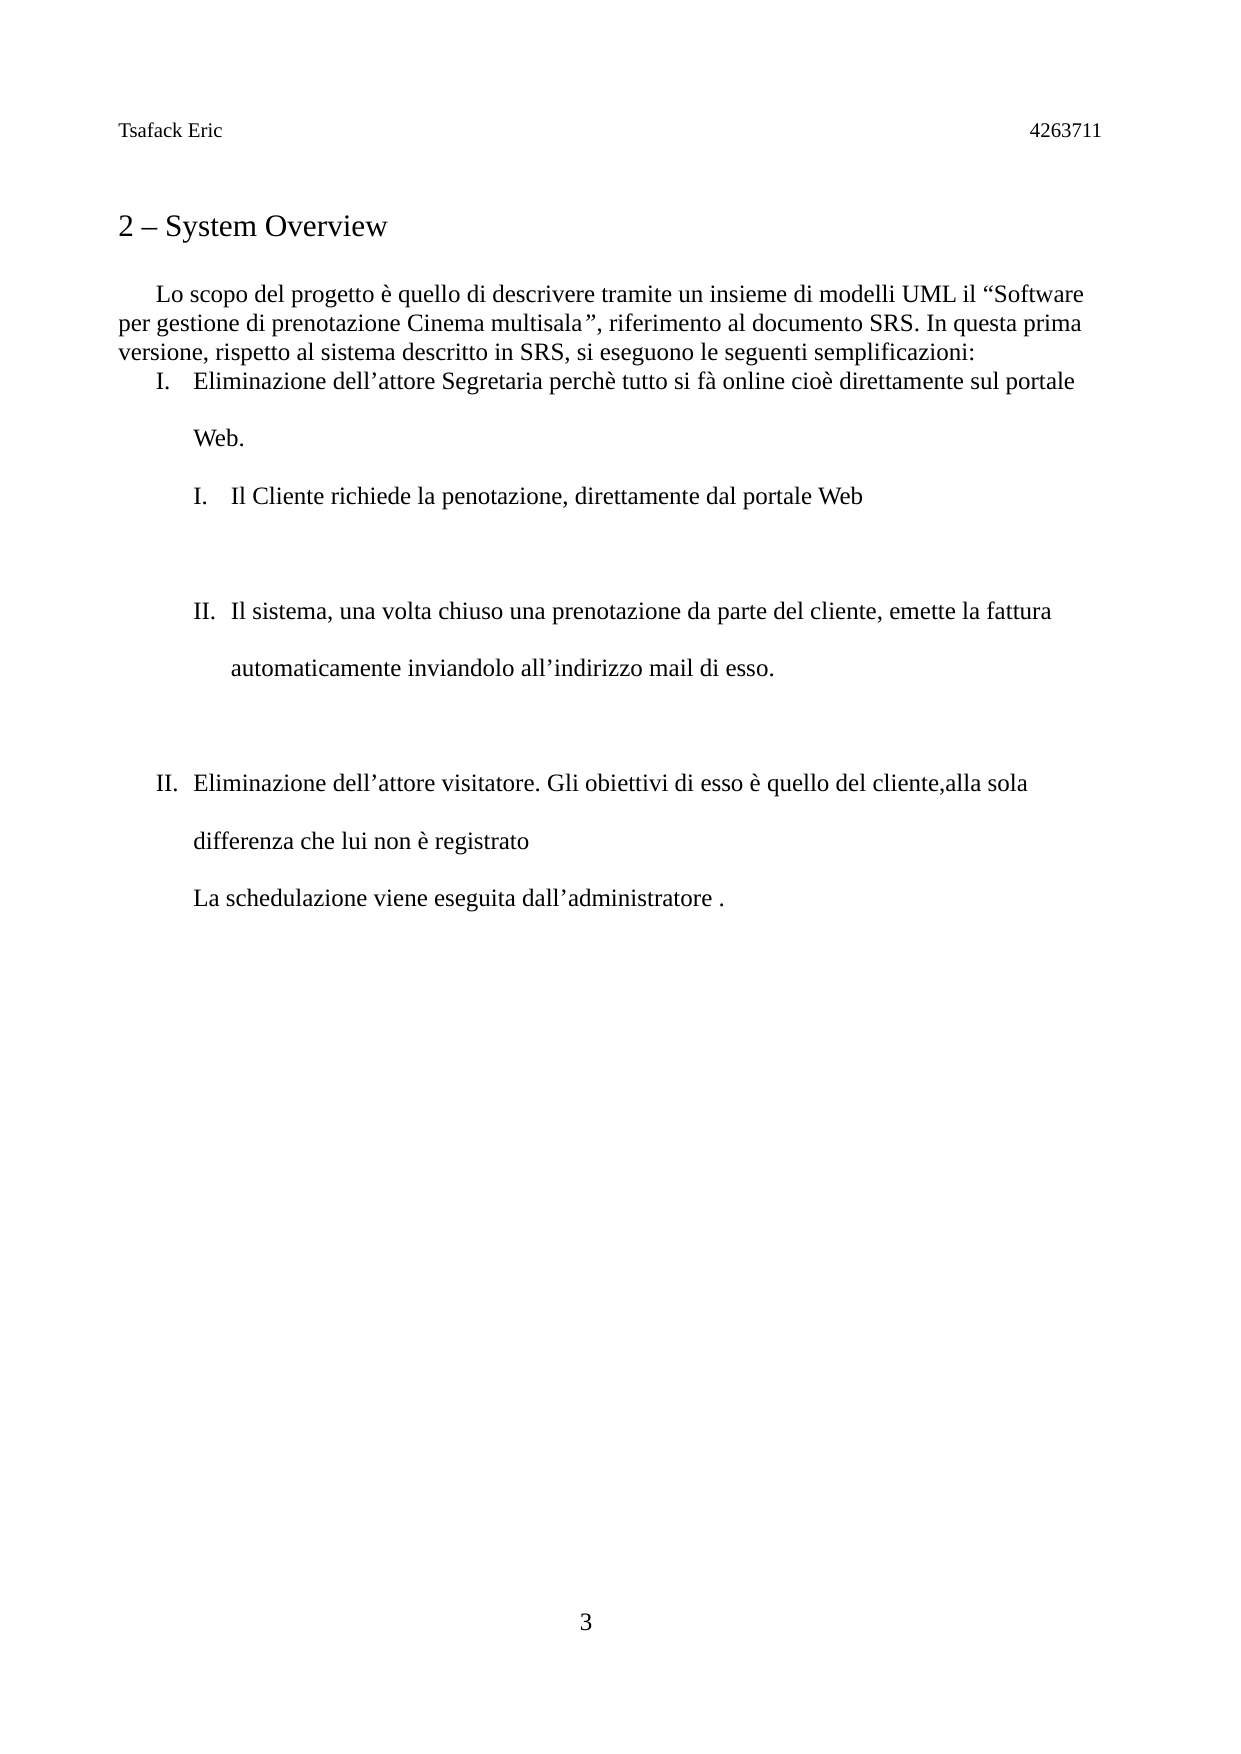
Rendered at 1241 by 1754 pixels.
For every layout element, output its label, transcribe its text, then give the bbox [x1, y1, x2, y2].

list Eliminazione dell’attore visitatore. Gli obiettivi di esso è quello del cliente,alla sola differenza che lui non è registrato [156, 768, 1122, 854]
text Lo scopo del progetto è quello di descrivere tramite un insieme di modelli UML il “Software per gestione di prenotazione Cinema multisala”, riferimento al documento SRS. In questa prima versione, rispetto al sistema descritto in SRS, si eseguono le seguenti semplificazioni: [118, 279, 1122, 366]
list Il Cliente richiede la penotazione, direttamente dal portale Web [193, 481, 1122, 509]
text 2 – System Overview [118, 208, 1122, 243]
list Eliminazione dell’attore Segretaria perchè tutto si fà online cioè direttamente sul portale Web. [156, 366, 1122, 452]
list Il sistema, una volta chiuso una prenotazione da parte del cliente, emette la fattura automaticamente inviandolo all’indirizzo mail di esso. [193, 596, 1122, 682]
text La schedulazione viene eseguita dall’administratore . [118, 883, 1122, 912]
